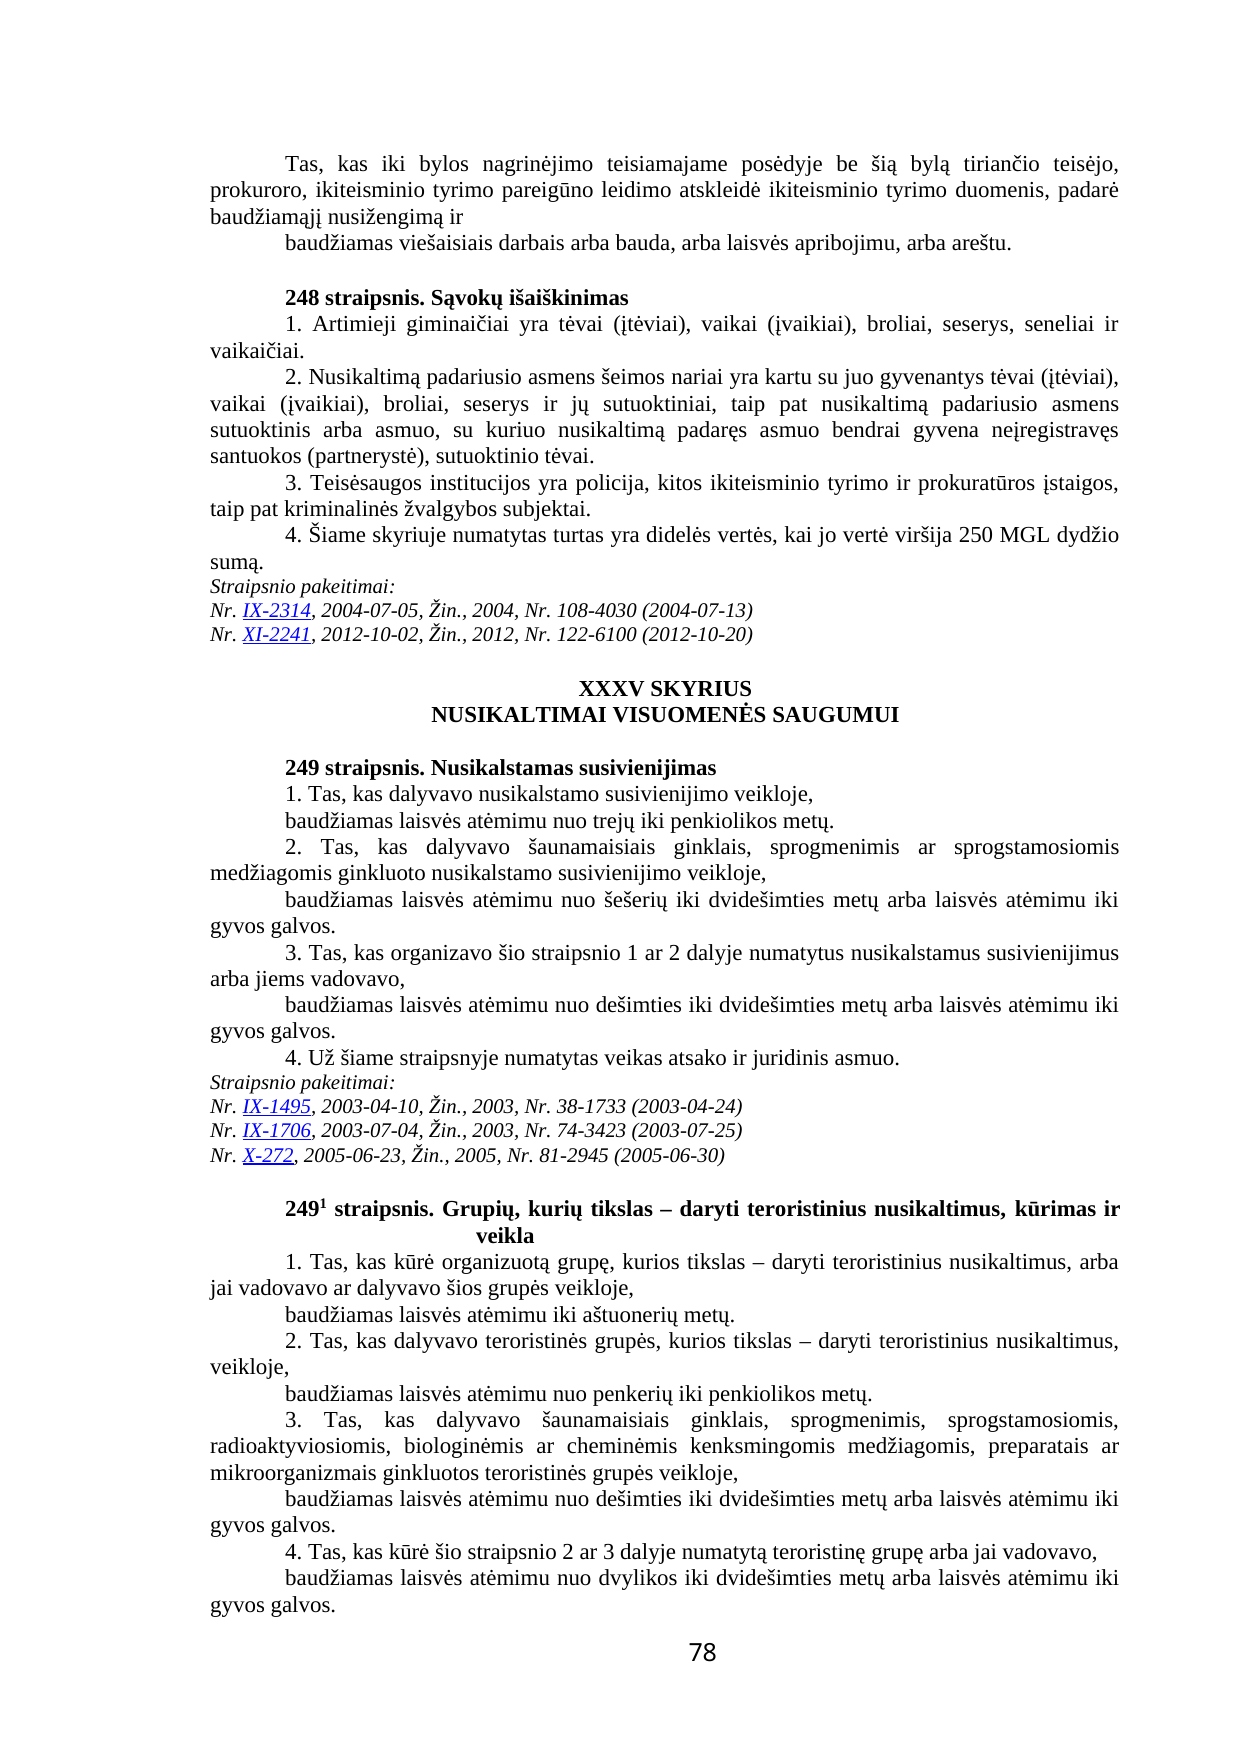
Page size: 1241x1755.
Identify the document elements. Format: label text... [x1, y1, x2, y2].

text 3. Teisėsaugos institucijos yra policija, kitos ikiteisminio tyrimo ir prokuratūros įstaigos, taip pat kriminalinės žvalgybos subjektai. [210, 469, 1120, 521]
text 2. Tas, kas dalyvavo šaunamaisiais ginklais, sprogmenimis ar sprogstamosiomis medžiagomis ginkluoto nusikalstamo susivienijimo veikloje, [210, 833, 1120, 886]
text NUSIKALTIMAI VISUOMENĖS SAUGUMUI [210, 701, 1120, 728]
text Tas, kas iki bylos nagrinėjimo teisiamajame posėdyje be šią bylą tiriančio teisėjo, prokuroro, ikiteisminio tyrimo pareigūno leidimo atskleidė ikiteisminio tyrimo duomenis, padarė baudžiamąjį nusižengimą ir [210, 150, 1120, 229]
text 4. Tas, kas kūrė šio straipsnio 2 ar 3 dalyje numatytą teroristinę grupę arba jai vadovavo, [210, 1538, 1120, 1564]
text 249 straipsnis. Nusikalstamas susivienijimas [210, 754, 1120, 780]
text 2491 straipsnis. Grupių, kurių tikslas – daryti teroristinius nusikaltimus, kūrimas ir veikla [285, 1195, 1120, 1248]
text Nr. IX-1706, 2003-07-04, Žin., 2003, Nr. 74-3423 (2003-07-25) [210, 1118, 1120, 1142]
text baudžiamas laisvės atėmimu nuo dešimties iki dvidešimties metų arba laisvės atėmimu iki gyvos galvos. [210, 991, 1120, 1044]
text Nr. XI-2241, 2012-10-02, Žin., 2012, Nr. 122-6100 (2012-10-20) [210, 622, 1120, 646]
text baudžiamas viešaisiais darbais arba bauda, arba laisvės apribojimu, arba areštu. [210, 229, 1120, 255]
text baudžiamas laisvės atėmimu iki aštuonerių metų. [210, 1301, 1120, 1327]
text 2. Tas, kas dalyvavo teroristinės grupės, kurios tikslas – daryti teroristinius nusikaltimus, veikloje, [210, 1327, 1120, 1380]
text 1. Artimieji giminaičiai yra tėvai (įtėviai), vaikai (įvaikiai), broliai, seserys, seneliai ir vaikaičiai. [210, 311, 1120, 363]
text Nr. IX-2314, 2004-07-05, Žin., 2004, Nr. 108-4030 (2004-07-13) [210, 598, 1120, 622]
subtitle XXXV SKYRIUS [210, 675, 1120, 701]
text 3. Tas, kas dalyvavo šaunamaisiais ginklais, sprogmenimis, sprogstamosiomis, radioaktyviosiomis, biologinėmis ar cheminėmis kenksmingomis medžiagomis, preparatais ar mikroorganizmais ginkluotos teroristinės grupės veikloje, [210, 1406, 1120, 1485]
text Nr. X-272, 2005-06-23, Žin., 2005, Nr. 81-2945 (2005-06-30) [210, 1142, 1120, 1167]
text 4. Už šiame straipsnyje numatytas veikas atsako ir juridinis asmuo. [210, 1044, 1120, 1070]
text baudžiamas laisvės atėmimu nuo dešimties iki dvidešimties metų arba laisvės atėmimu iki gyvos galvos. [210, 1485, 1120, 1538]
text 4. Šiame skyriuje numatytas turtas yra didelės vertės, kai jo vertė viršija 250 MGL dydžio sumą. [210, 521, 1120, 574]
text 2. Nusikaltimą padariusio asmens šeimos nariai yra kartu su juo gyvenantys tėvai (įtėviai), vaikai (įvaikiai), broliai, seserys ir jų sutuoktiniai, taip pat nusikaltimą padariusio asmens sutuoktinis arba asmuo, su kuriuo nusikaltimą padaręs asmuo bendrai gyvena neįregistravęs santuokos (partnerystė), sutuoktinio tėvai. [210, 363, 1120, 469]
text 3. Tas, kas organizavo šio straipsnio 1 ar 2 dalyje numatytus nusikalstamus susivienijimus arba jiems vadovavo, [210, 938, 1120, 991]
text Straipsnio pakeitimai: [210, 574, 1120, 598]
text Straipsnio pakeitimai: [210, 1070, 1120, 1094]
text 1. Tas, kas kūrė organizuotą grupę, kurios tikslas – daryti teroristinius nusikaltimus, arba jai vadovavo ar dalyvavo šios grupės veikloje, [210, 1248, 1120, 1301]
text baudžiamas laisvės atėmimu nuo trejų iki penkiolikos metų. [210, 807, 1120, 833]
text baudžiamas laisvės atėmimu nuo dvylikos iki dvidešimties metų arba laisvės atėmimu iki gyvos galvos. [210, 1564, 1120, 1617]
text baudžiamas laisvės atėmimu nuo šešerių iki dvidešimties metų arba laisvės atėmimu iki gyvos galvos. [210, 886, 1120, 938]
text baudžiamas laisvės atėmimu nuo penkerių iki penkiolikos metų. [210, 1380, 1120, 1406]
text 1. Tas, kas dalyvavo nusikalstamo susivienijimo veikloje, [210, 780, 1120, 807]
text Nr. IX-1495, 2003-04-10, Žin., 2003, Nr. 38-1733 (2003-04-24) [210, 1094, 1120, 1118]
text 248 straipsnis. Sąvokų išaiškinimas [210, 284, 1120, 311]
